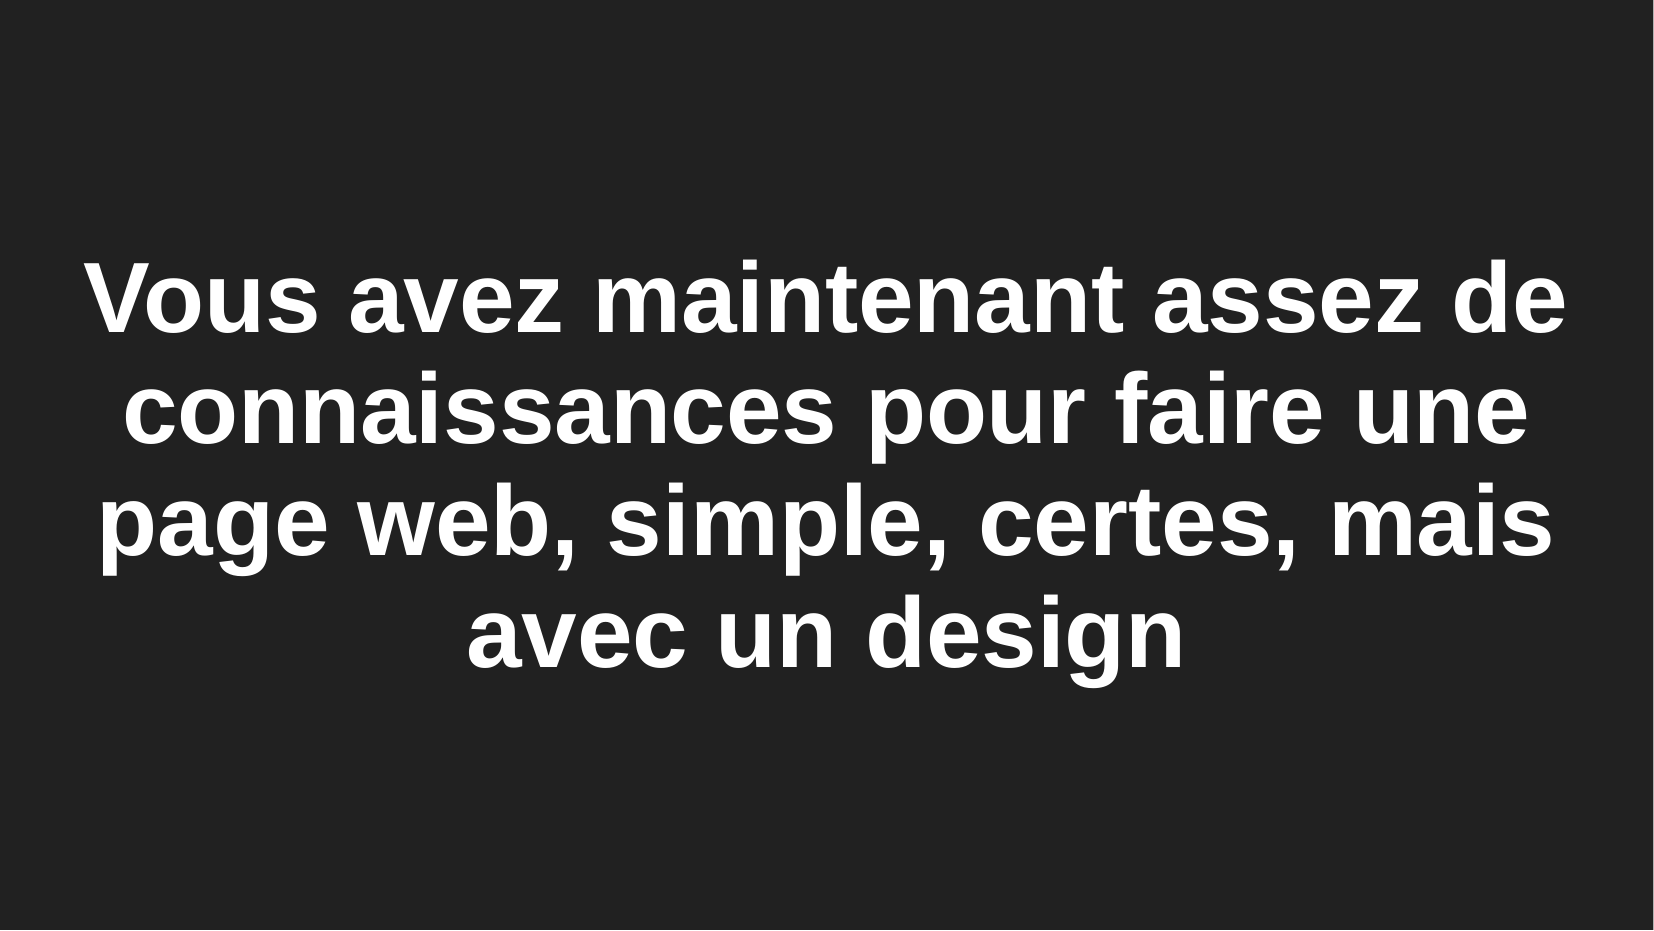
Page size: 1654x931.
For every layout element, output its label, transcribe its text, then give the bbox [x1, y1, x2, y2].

title Vous avez maintenant assez de connaissances pour faire une page web, simple, certes, mais avec un design [31, 241, 1622, 689]
